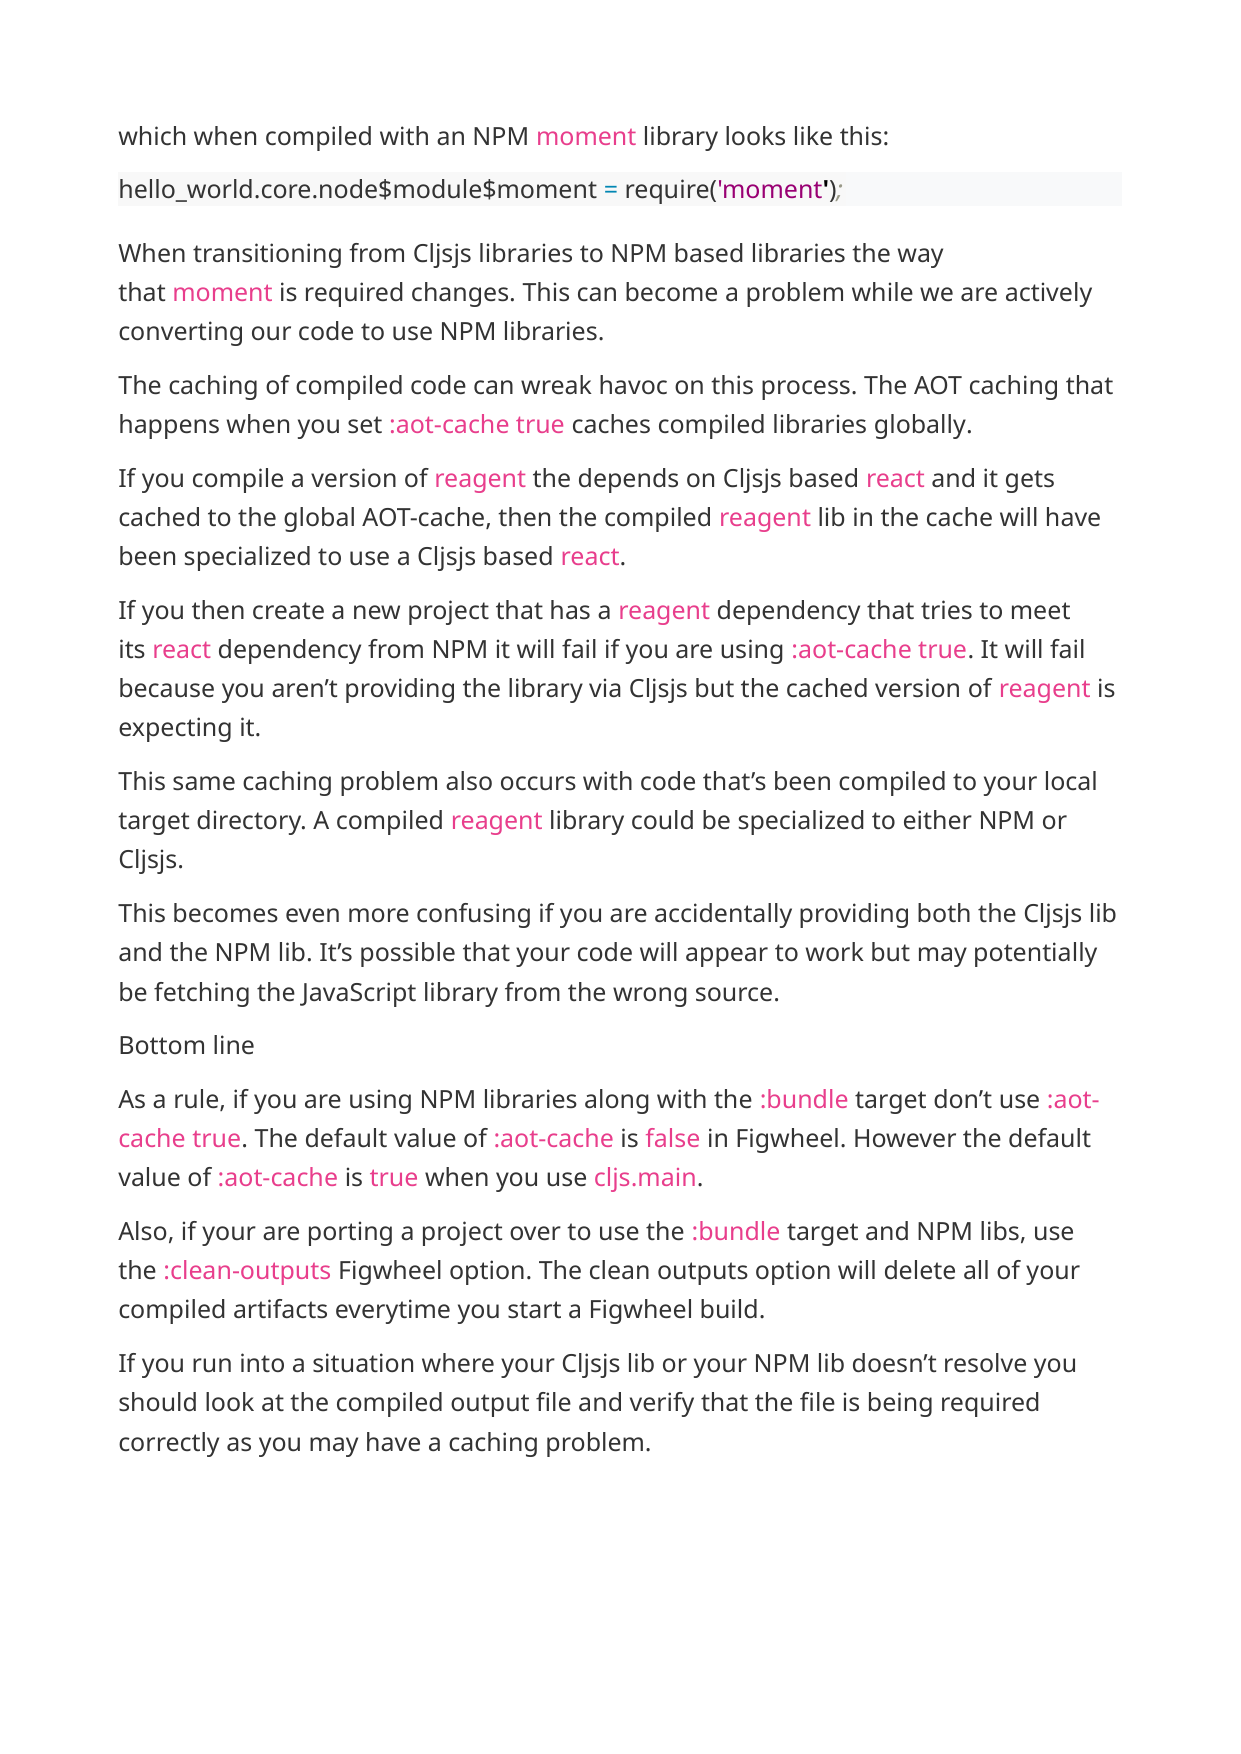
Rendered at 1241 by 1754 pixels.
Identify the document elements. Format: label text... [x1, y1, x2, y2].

text When transitioning from Cljsjs libraries to NPM based libraries the way that moment is required changes. This can become a problem while we are actively converting our code to use NPM libraries. [118, 235, 1122, 348]
text hello_world.core.node$module$moment = require('moment'); [118, 172, 1122, 206]
text Bottom line [118, 1028, 1122, 1062]
text If you run into a situation where your Cljsjs lib or your NPM lib doesn’t resolve you should look at the compiled output file and verify that the file is being required correctly as you may have a caching problem. [118, 1346, 1122, 1458]
text This same caching problem also occurs with code that’s been compiled to your local target directory. A compiled reagent library could be specialized to either NPM or Cljsjs. [118, 764, 1122, 876]
text If you then create a new project that has a reagent dependency that tries to meet its react dependency from NPM it will fail if you are using :aot-cache true. It will fail because you aren’t providing the library via Cljsjs but the cached version of reagent is expecting it. [118, 592, 1122, 744]
text This becomes even more confusing if you are accidentally providing both the Cljsjs lib and the NPM lib. It’s possible that your code will appear to work but may potentially be fetching the JavaScript library from the wrong source. [118, 896, 1122, 1008]
text Also, if your are porting a project over to use the :bundle target and NPM libs, use the :clean-outputs Figwheel option. The clean outputs option will delete all of your compiled artifacts everytime you start a Figwheel build. [118, 1214, 1122, 1326]
text As a rule, if you are using NPM libraries along with the :bundle target don’t use :aot-cache true. The default value of :aot-cache is false in Figwheel. However the default value of :aot-cache is true when you use cljs.main. [118, 1082, 1122, 1194]
text The caching of compiled code can wreak havoc on this process. The AOT caching that happens when you set :aot-cache true caches compiled libraries globally. [118, 367, 1122, 441]
text If you compile a version of reagent the depends on Cljsjs based react and it gets cached to the global AOT-cache, then the compiled reagent lib in the cache will have been specialized to use a Cljsjs based react. [118, 460, 1122, 573]
text which when compiled with an NPM moment library looks like this: [118, 118, 1122, 152]
